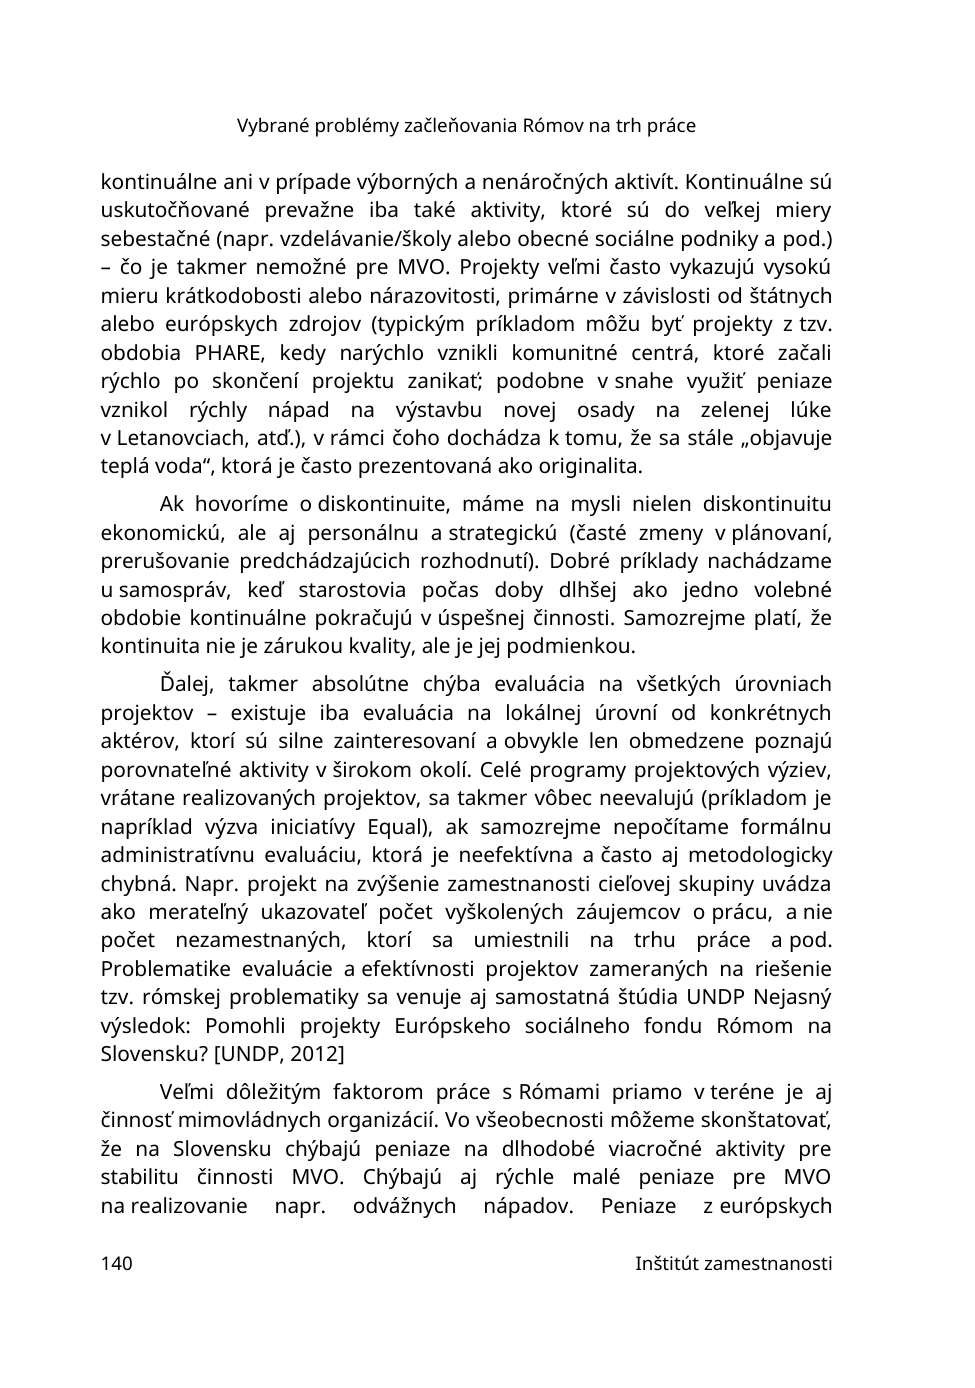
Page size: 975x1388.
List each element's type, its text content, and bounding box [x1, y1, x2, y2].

text Veľmi dôležitým faktorom práce s Rómami priamo v teréne je aj činnosť mimovládnych organizácií. Vo všeobecnosti môžeme skonštatovať, že na Slovensku chýbajú peniaze na dlhodobé viacročné aktivity pre stabilitu činnosti MVO. Chýbajú aj rýchle malé peniaze pre MVO na realizovanie napr. odvážnych nápadov. Peniaze z európskych [100, 1077, 833, 1219]
text kontinuálne ani v prípade výborných a nenáročných aktivít. Kontinuálne sú uskutočňované prevažne iba také aktivity, ktoré sú do veľkej miery sebestačné (napr. vzdelávanie/školy alebo obecné sociálne podniky a pod.) – čo je takmer nemožné pre MVO. Projekty veľmi často vykazujú vysokú mieru krátkodobosti alebo nárazovitosti, primárne v závislosti od štátnych alebo európskych zdrojov (typickým príkladom môžu byť projekty z tzv. obdobia PHARE, kedy narýchlo vznikli komunitné centrá, ktoré začali rýchlo po skončení projektu zanikať; podobne v snahe využiť peniaze vznikol rýchly nápad na výstavbu novej osady na zelenej lúke v Letanovciach, atď.), v rámci čoho dochádza k tomu, že sa stále „objavuje teplá voda“, ktorá je často prezentovaná ako originalita. [100, 167, 833, 480]
text Ak hovoríme o diskontinuite, máme na mysli nielen diskontinuitu ekonomickú, ale aj personálnu a strategickú (časté zmeny v plánovaní, prerušovanie predchádzajúcich rozhodnutí). Dobré príklady nachádzame u samospráv, keď starostovia počas doby dlhšej ako jedno volebné obdobie kontinuálne pokračujú v úspešnej činnosti. Samozrejme platí, že kontinuita nie je zárukou kvality, ale je jej podmienkou. [100, 489, 833, 660]
text Ďalej, takmer absolútne chýba evaluácia na všetkých úrovniach projektov – existuje iba evaluácia na lokálnej úrovní od konkrétnych aktérov, ktorí sú silne zainteresovaní a obvykle len obmedzene poznajú porovnateľné aktivity v širokom okolí. Celé programy projektových výziev, vrátane realizovaných projektov, sa takmer vôbec neevalujú (príkladom je napríklad výzva iniciatívy Equal), ak samozrejme nepočítame formálnu administratívnu evaluáciu, ktorá je neefektívna a často aj metodologicky chybná. Napr. projekt na zvýšenie zamestnanosti cieľovej skupiny uvádza ako merateľný ukazovateľ počet vyškolených záujemcov o prácu, a nie počet nezamestnaných, ktorí sa umiestnili na trhu práce a pod. Problematike evaluácie a efektívnosti projektov zameraných na riešenie tzv. rómskej problematiky sa venuje aj samostatná štúdia UNDP Nejasný výsledok: Pomohli projekty Európskeho sociálneho fondu Rómom na Slovensku? [UNDP, 2012] [100, 669, 833, 1068]
